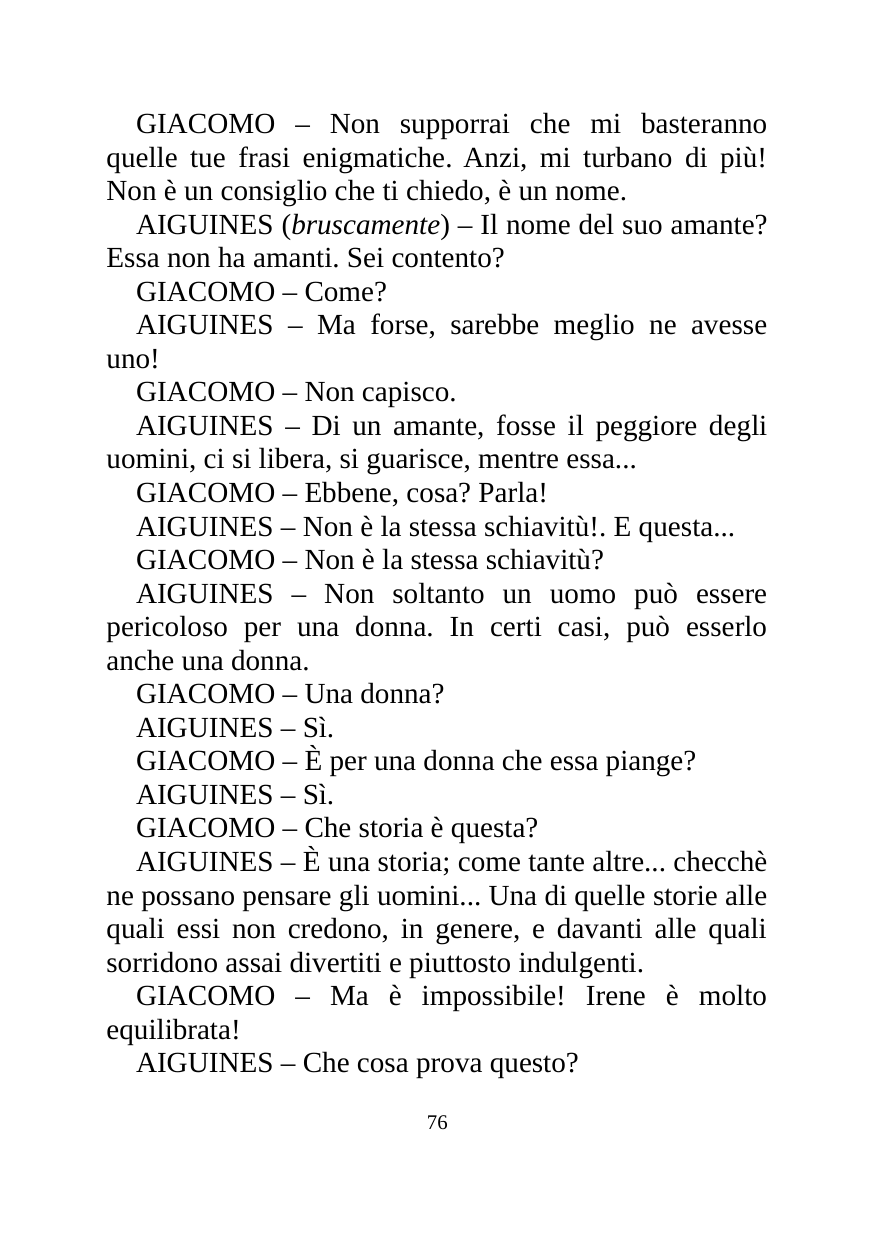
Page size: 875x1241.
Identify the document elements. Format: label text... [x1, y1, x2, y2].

text AIGUINES (bruscamente) – Il nome del suo amante? Essa non ha amanti. Sei contento? [106, 207, 768, 274]
text GIACOMO – Una donna? [106, 676, 768, 710]
text GIACOMO – È per una donna che essa piange? [106, 743, 768, 777]
text GIACOMO – Come? [106, 274, 768, 307]
text AIGUINES – Sì. [106, 710, 768, 743]
text AIGUINES – Di un amante, fosse il peggiore degli uomini, ci si libera, si guarisce, mentre essa... [106, 408, 768, 475]
text GIACOMO – Non supporrai che mi basteranno quelle tue frasi enigmatiche. Anzi, mi turbano di più! Non è un consiglio che ti chiedo, è un nome. [106, 106, 768, 207]
text AIGUINES – Che cosa prova questo? [106, 1045, 768, 1079]
text AIGUINES – Non è la stessa schiavitù!. E questa... [106, 509, 768, 542]
text GIACOMO – Ebbene, cosa? Parla! [106, 475, 768, 509]
text GIACOMO – Ma è impossibile! Irene è molto equilibrata! [106, 978, 768, 1045]
text AIGUINES – Sì. [106, 777, 768, 811]
text GIACOMO – Non capisco. [106, 374, 768, 408]
text GIACOMO – Che storia è questa? [106, 811, 768, 844]
text AIGUINES – Non soltanto un uomo può essere pericoloso per una donna. In certi casi, può esserlo anche una donna. [106, 576, 768, 676]
text GIACOMO – Non è la stessa schiavitù? [106, 542, 768, 576]
text AIGUINES – È una storia; come tante altre... checchè ne possano pensare gli uomini... Una di quelle storie alle quali essi non credono, in genere, e davanti alle quali sorridono assai divertiti e piuttosto indulgenti. [106, 844, 768, 978]
text AIGUINES – Ma forse, sarebbe meglio ne avesse uno! [106, 307, 768, 374]
